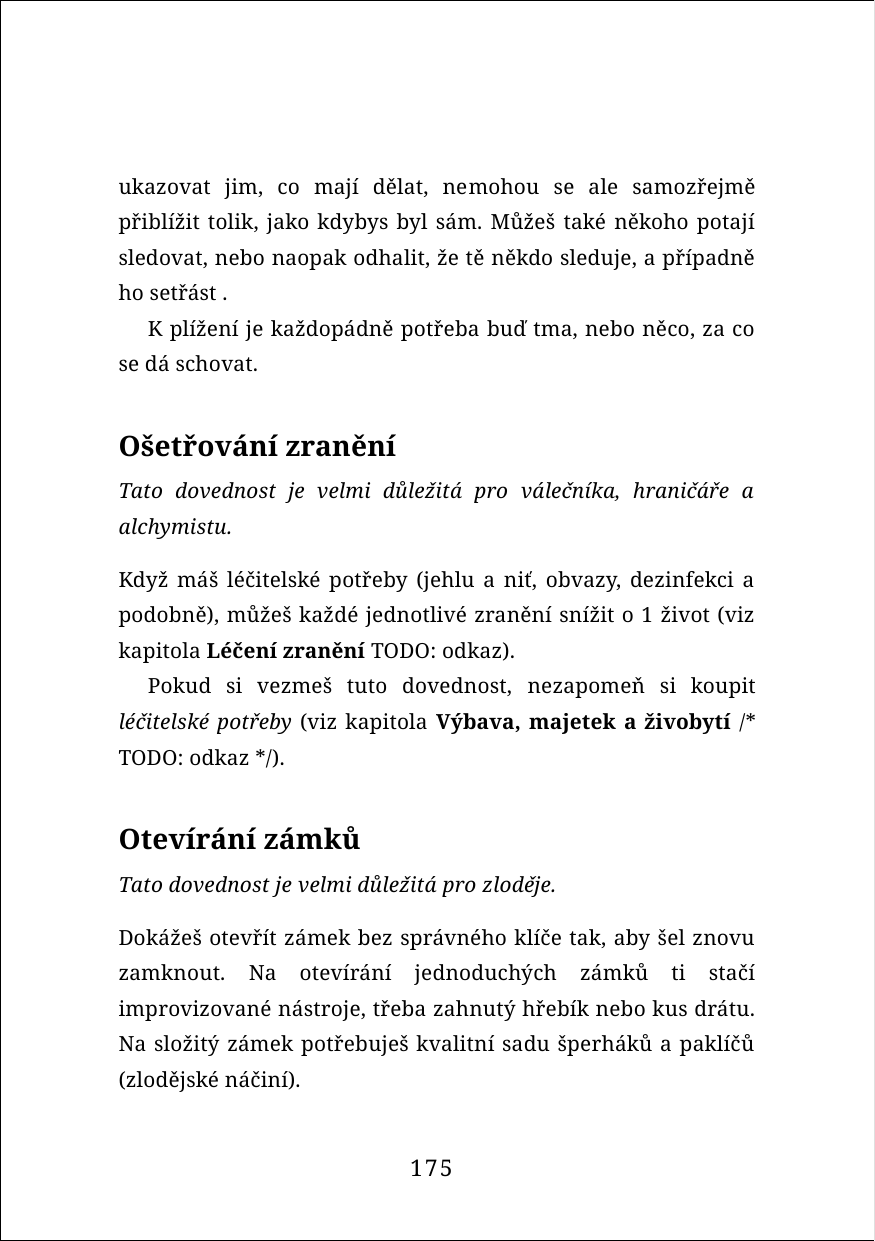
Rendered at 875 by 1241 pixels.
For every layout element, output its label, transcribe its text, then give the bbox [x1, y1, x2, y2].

subtitle Ošetřování zranění [118, 426, 756, 464]
text Dokážeš otevřít zámek bez správného klíče tak, aby šel znovu zamknout. Na otevírání jednoduchých zámků ti stačí improvizované nástroje, třeba zahnutý hřebík nebo kus drátu. Na složitý zámek potřebuješ kvalitní sadu šperháků a paklíčů (zlodějské náčiní). [118, 923, 756, 1093]
subtitle Otevírání zámků [118, 819, 756, 858]
text ukazovat jim, co mají dělat, nemohou se ale samozřejmě přiblížit tolik, jako kdybys byl sám. Můžeš také někoho potají sledovat, nebo naopak odhalit, že tě někdo sleduje, a případně ho setřást . K plížení je každopádně potřeba buď tma, nebo něco, za co se dá schovat. [118, 172, 756, 378]
text Tato dovednost je velmi důležitá pro válečníka, hraničáře a alchymistu. [118, 476, 756, 540]
text Tato dovednost je velmi důležitá pro zloděje. [118, 870, 756, 898]
text Když máš léčitelské potřeby (jehlu a niť, obvazy, dezinfekci a podobně), můžeš každé jednotlivé zranění snížit o 1 život (viz kapitola Léčení zranění TODO: odkaz). Pokud si vezmeš tuto dovednost, nezapomeň si koupit léčitelské potřeby (viz kapitola Výbava, majetek a živobytí /* TODO: odkaz */). [118, 565, 756, 771]
